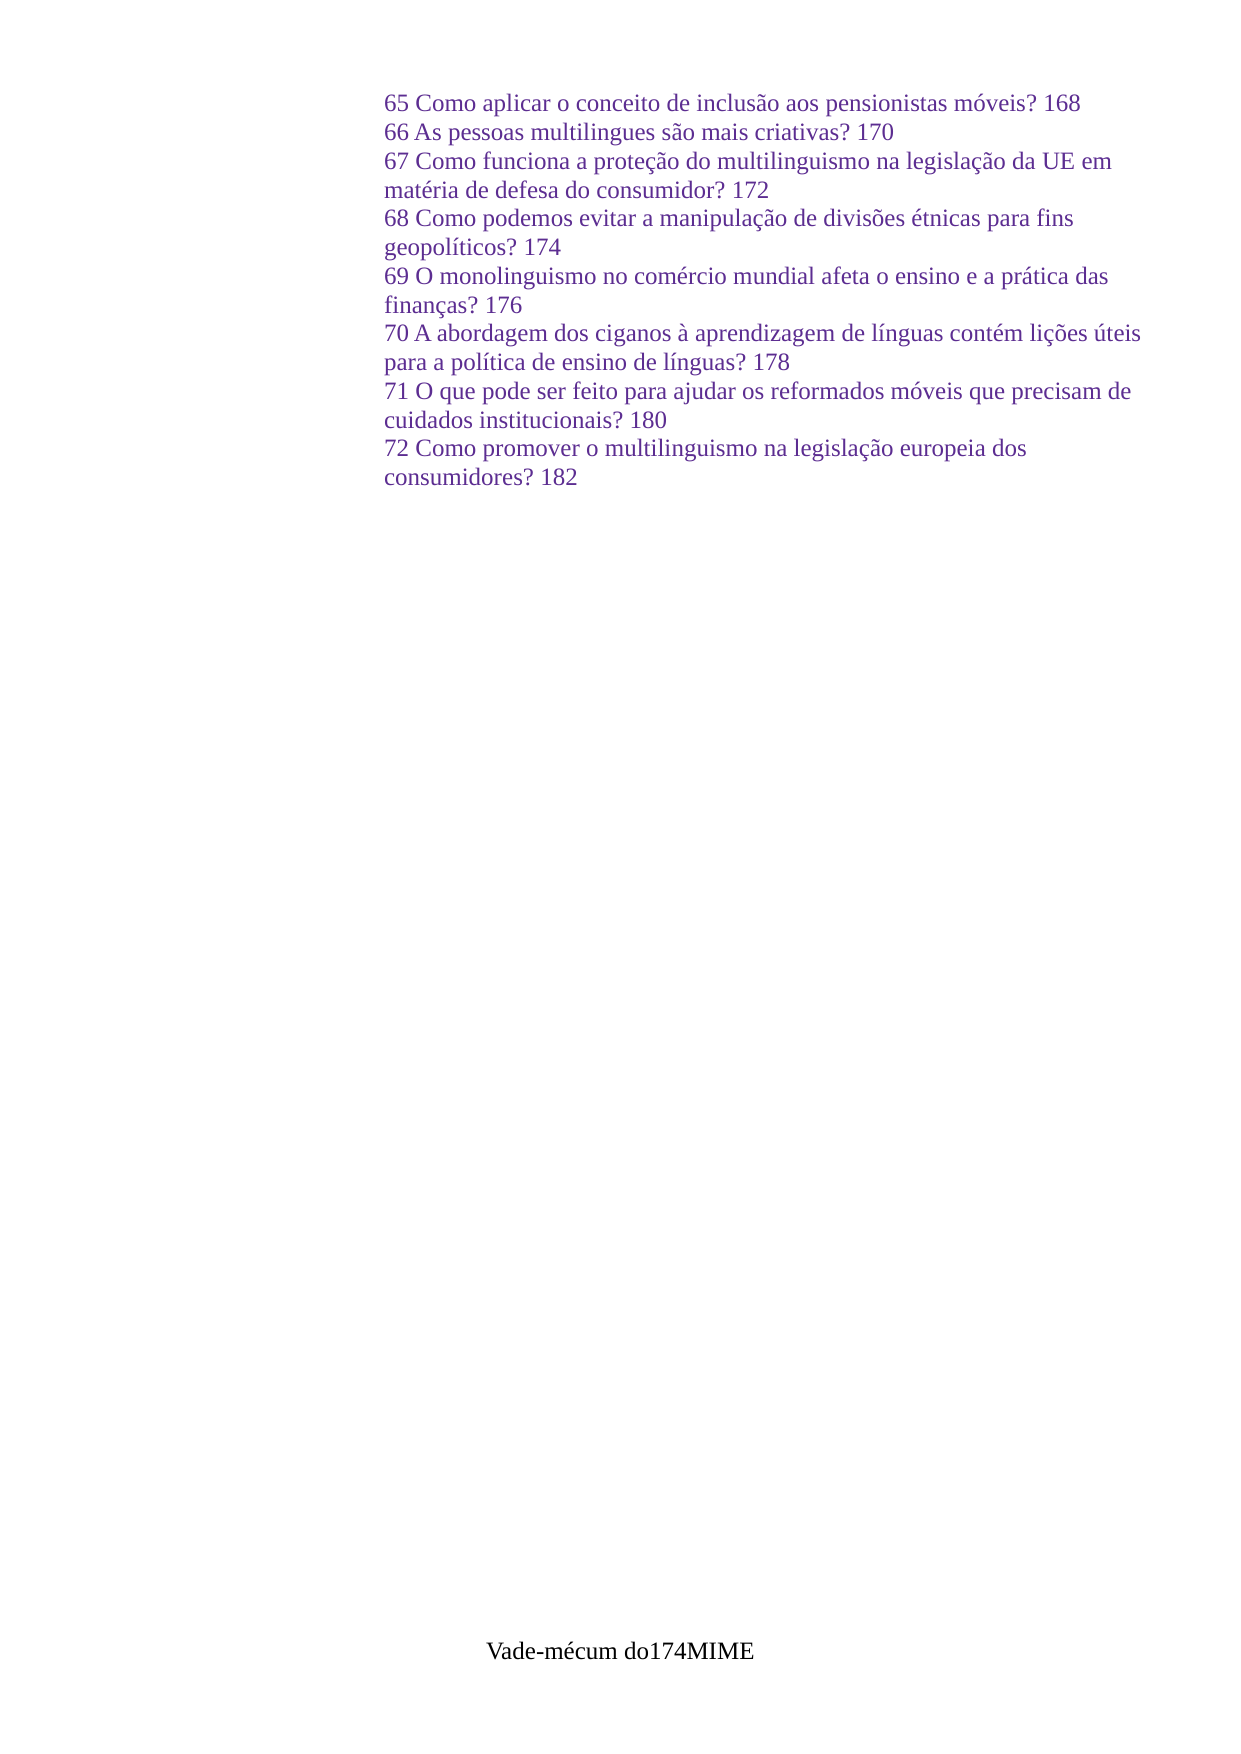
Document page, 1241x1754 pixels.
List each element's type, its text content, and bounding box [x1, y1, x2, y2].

text 72 Como promover o multilinguismo na legislação europeia dos consumidores? 182 [384, 433, 1152, 491]
text 69 O monolinguismo no comércio mundial afeta o ensino e a prática das finanças? 176 [384, 261, 1152, 318]
text 68 Como podemos evitar a manipulação de divisões étnicas para fins geopolíticos? 174 [384, 203, 1152, 261]
text 70 A abordagem dos ciganos à aprendizagem de línguas contém lições úteis para a política de ensino de línguas? 178 [384, 318, 1152, 376]
text 67 Como funciona a proteção do multilinguismo na legislação da UE em matéria de defesa do consumidor? 172 [384, 146, 1152, 203]
text 65 Como aplicar o conceito de inclusão aos pensionistas móveis? 168 [384, 88, 1152, 117]
text 71 O que pode ser feito para ajudar os reformados móveis que precisam de cuidados institucionais? 180 [384, 376, 1152, 433]
text 66 As pessoas multilingues são mais criativas? 170 [384, 117, 1152, 146]
